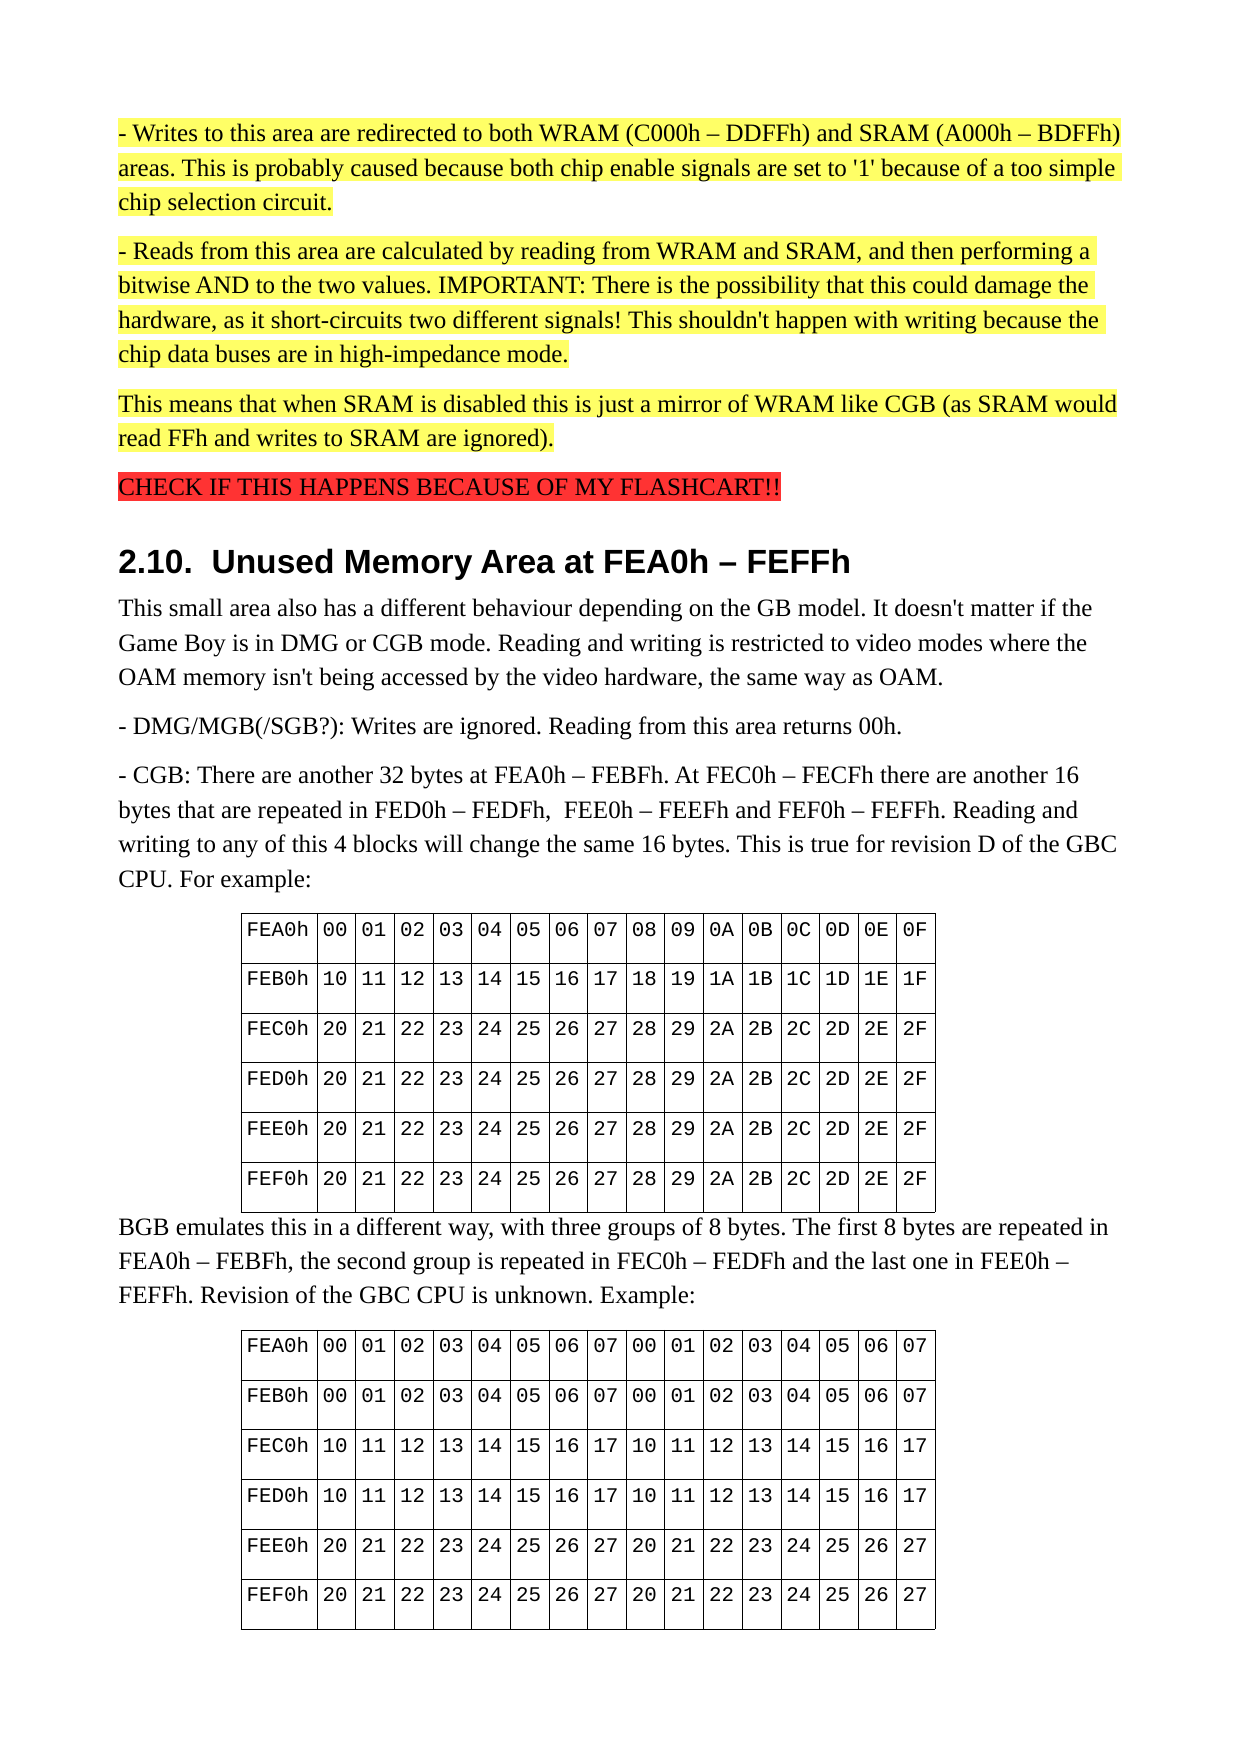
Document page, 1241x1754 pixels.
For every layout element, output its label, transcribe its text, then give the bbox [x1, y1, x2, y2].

table_cell 07 [588, 1381, 626, 1429]
table_cell 29 [665, 1163, 703, 1212]
table_cell 20 [318, 1163, 355, 1212]
table_header 06 [550, 1331, 587, 1379]
table_cell FEF0h [242, 1163, 317, 1212]
table_cell 2B [743, 1063, 781, 1112]
table_cell 19 [665, 964, 703, 1012]
table_cell 22 [395, 1113, 433, 1162]
table_cell 11 [665, 1430, 703, 1479]
table_cell 1C [782, 964, 819, 1012]
table_cell 15 [820, 1430, 858, 1479]
table_cell 24 [782, 1580, 819, 1628]
table_cell 03 [743, 1381, 781, 1429]
table_cell 22 [395, 1580, 433, 1628]
table_cell 15 [511, 964, 549, 1012]
table_cell 2E [859, 1063, 896, 1112]
text - Writes to this area are redirected to both WRAM (C000h – DDFFh) and SRAM (A000h – BDFFh) areas. This is probably caused because both chip enable signals are set to '1' because of a too simple chip selection circuit. [118, 118, 1122, 216]
table_cell 14 [782, 1430, 819, 1479]
table_cell 24 [472, 1530, 510, 1579]
table_cell 29 [665, 1113, 703, 1162]
table_cell 13 [743, 1480, 781, 1529]
table_header 02 [704, 1331, 742, 1379]
table_header 00 [627, 1331, 664, 1379]
table_header 03 [743, 1331, 781, 1379]
table_header 01 [665, 1331, 703, 1379]
table_cell FEC0h [242, 1014, 317, 1062]
table_cell 23 [434, 1113, 471, 1162]
table_cell 01 [356, 1381, 394, 1429]
table_cell 03 [434, 1381, 471, 1429]
table_cell 23 [434, 1014, 471, 1062]
table_cell 1F [897, 964, 935, 1012]
table_cell 20 [318, 1014, 355, 1062]
table_cell FED0h [242, 1063, 317, 1112]
table_cell 02 [395, 1381, 433, 1429]
table_cell 17 [897, 1430, 935, 1479]
table_header 04 [472, 1331, 510, 1379]
table_cell 22 [395, 1163, 433, 1212]
table_header 0C [782, 914, 819, 963]
table_header 0E [859, 914, 896, 963]
table_cell 25 [820, 1580, 858, 1628]
table_cell 10 [627, 1430, 664, 1479]
table_cell 1B [743, 964, 781, 1012]
table_cell 16 [550, 1480, 587, 1529]
table_header 09 [665, 914, 703, 963]
table_cell 12 [704, 1430, 742, 1479]
table_cell 05 [511, 1381, 549, 1429]
table_cell 16 [859, 1430, 896, 1479]
table_cell 27 [588, 1063, 626, 1112]
table_cell 18 [627, 964, 664, 1012]
table_cell 12 [395, 1430, 433, 1479]
table_cell 2D [820, 1113, 858, 1162]
table_cell 25 [511, 1014, 549, 1062]
table_cell 16 [550, 964, 587, 1012]
table_cell 12 [395, 1480, 433, 1529]
table_cell 28 [627, 1063, 664, 1112]
table_header 0D [820, 914, 858, 963]
table_cell FEB0h [242, 1381, 317, 1429]
table_cell 11 [356, 964, 394, 1012]
table_cell FEB0h [242, 964, 317, 1012]
table_header 08 [627, 914, 664, 963]
table_cell 21 [665, 1580, 703, 1628]
table_cell 2F [897, 1163, 935, 1212]
table_header 07 [588, 914, 626, 963]
table_cell 02 [704, 1381, 742, 1429]
text This means that when SRAM is disabled this is just a mirror of WRAM like CGB (as SRAM would read FFh and writes to SRAM are ignored). [118, 389, 1122, 452]
table_cell 23 [434, 1530, 471, 1579]
table_cell 10 [318, 964, 355, 1012]
table_cell 17 [588, 1430, 626, 1479]
table_cell 25 [511, 1530, 549, 1579]
table_cell 28 [627, 1014, 664, 1062]
table_header FEA0h [242, 914, 317, 963]
table_header 05 [511, 1331, 549, 1379]
table_cell 2E [859, 1163, 896, 1212]
table_cell 22 [395, 1530, 433, 1579]
text CHECK IF THIS HAPPENS BECAUSE OF MY FLASHCART!! [118, 472, 1122, 501]
table_cell 04 [472, 1381, 510, 1429]
table_header 01 [356, 1331, 394, 1379]
table_cell 17 [897, 1480, 935, 1529]
table_cell 24 [472, 1163, 510, 1212]
table_cell 10 [318, 1480, 355, 1529]
table_cell 21 [356, 1163, 394, 1212]
table_cell 27 [897, 1580, 935, 1628]
table_cell 13 [434, 1480, 471, 1529]
table_cell 29 [665, 1014, 703, 1062]
table_cell 26 [550, 1063, 587, 1112]
table_cell 20 [627, 1530, 664, 1579]
table_cell 12 [704, 1480, 742, 1529]
table_cell 26 [550, 1014, 587, 1062]
table_cell 17 [588, 964, 626, 1012]
table_cell 24 [472, 1113, 510, 1162]
table_header 02 [395, 1331, 433, 1379]
table_cell 23 [743, 1580, 781, 1628]
table_cell 1D [820, 964, 858, 1012]
table_cell 06 [859, 1381, 896, 1429]
table_cell 21 [356, 1014, 394, 1062]
table_cell 13 [434, 964, 471, 1012]
table_cell 26 [550, 1113, 587, 1162]
table_header 0B [743, 914, 781, 963]
table_cell 2A [704, 1063, 742, 1112]
table_header 03 [434, 1331, 471, 1379]
table_cell 2D [820, 1063, 858, 1112]
table_cell FEC0h [242, 1430, 317, 1479]
table_cell 24 [782, 1530, 819, 1579]
table_cell 20 [318, 1580, 355, 1628]
table_cell 28 [627, 1163, 664, 1212]
text - CGB: There are another 32 bytes at FEA0h – FEBFh. At FEC0h – FECFh there are another 16 bytes that are repeated in FED0h – FEDFh, FEE0h – FEEFh and FEF0h – FEFFh. Reading and writing to any of this 4 blocks will change the same 16 bytes. This is true for revision D of the GBC CPU. For example: [118, 760, 1122, 892]
table_cell 21 [665, 1530, 703, 1579]
table_cell 23 [743, 1530, 781, 1579]
table_cell 2B [743, 1113, 781, 1162]
table_cell 10 [318, 1430, 355, 1479]
table_header 07 [588, 1331, 626, 1379]
table_cell 20 [318, 1063, 355, 1112]
table_cell 14 [782, 1480, 819, 1529]
table_cell 16 [550, 1430, 587, 1479]
table_cell 20 [318, 1113, 355, 1162]
table_cell 14 [472, 1480, 510, 1529]
table_cell 26 [550, 1163, 587, 1212]
table_header 04 [472, 914, 510, 963]
table_cell 00 [318, 1381, 355, 1429]
table_header 0A [704, 914, 742, 963]
table_cell 16 [859, 1480, 896, 1529]
table_cell 2C [782, 1163, 819, 1212]
text - Reads from this area are calculated by reading from WRAM and SRAM, and then performing a bitwise AND to the two values. IMPORTANT: There is the possibility that this could damage the hardware, as it short-circuits two different signals! This shouldn't happen with writing because the chip data buses are in high-impedance mode. [118, 236, 1122, 368]
table_cell 21 [356, 1580, 394, 1628]
table_cell 05 [820, 1381, 858, 1429]
table_cell 25 [511, 1163, 549, 1212]
table_cell 2A [704, 1163, 742, 1212]
table_cell 22 [395, 1063, 433, 1112]
table_cell 14 [472, 1430, 510, 1479]
text This small area also has a different behaviour depending on the GB model. It doesn't matter if the Game Boy is in DMG or CGB mode. Reading and writing is restricted to video modes where the OAM memory isn't being accessed by the video hardware, the same way as OAM. [118, 593, 1122, 691]
table_cell 11 [665, 1480, 703, 1529]
table_cell FEE0h [242, 1530, 317, 1579]
table_cell 13 [434, 1430, 471, 1479]
table_cell 2E [859, 1113, 896, 1162]
table_cell 24 [472, 1014, 510, 1062]
table_cell 22 [395, 1014, 433, 1062]
table_header 00 [318, 1331, 355, 1379]
table_cell 11 [356, 1430, 394, 1479]
text - DMG/MGB(/SGB?): Writes are ignored. Reading from this area returns 00h. [118, 711, 1122, 740]
table_cell 20 [318, 1530, 355, 1579]
table_cell 27 [588, 1014, 626, 1062]
table_cell 29 [665, 1063, 703, 1112]
table_header 06 [859, 1331, 896, 1379]
table_cell 27 [897, 1530, 935, 1579]
table_cell 2A [704, 1014, 742, 1062]
table_cell 07 [897, 1381, 935, 1429]
table_cell 25 [511, 1580, 549, 1628]
table_cell 00 [627, 1381, 664, 1429]
table_cell 06 [550, 1381, 587, 1429]
table_header 07 [897, 1331, 935, 1379]
table_cell 2F [897, 1063, 935, 1112]
table_header 02 [395, 914, 433, 963]
table_cell FEE0h [242, 1113, 317, 1162]
table_header FEA0h [242, 1331, 317, 1379]
table_cell 2F [897, 1113, 935, 1162]
table_cell 26 [550, 1580, 587, 1628]
table_cell 21 [356, 1063, 394, 1112]
table_cell 2D [820, 1014, 858, 1062]
table_cell 2C [782, 1113, 819, 1162]
table_cell 20 [627, 1580, 664, 1628]
table_cell 27 [588, 1530, 626, 1579]
table_cell 27 [588, 1113, 626, 1162]
table_cell FEF0h [242, 1580, 317, 1628]
table_cell 11 [356, 1480, 394, 1529]
table_cell 15 [511, 1480, 549, 1529]
table_cell 25 [511, 1113, 549, 1162]
table_cell 27 [588, 1163, 626, 1212]
table_cell 25 [820, 1530, 858, 1579]
table_header 05 [820, 1331, 858, 1379]
table_cell 1A [704, 964, 742, 1012]
table_cell 10 [627, 1480, 664, 1529]
table_cell 15 [820, 1480, 858, 1529]
table_header 04 [782, 1331, 819, 1379]
table_cell 24 [472, 1580, 510, 1628]
table_cell 2C [782, 1014, 819, 1062]
text BGB emulates this in a different way, with three groups of 8 bytes. The first 8 bytes are repeated in FEA0h – FEBFh, the second group is repeated in FEC0h – FEDFh and the last one in FEE0h – FEFFh. Revision of the GBC CPU is unknown. Example: [118, 1212, 1122, 1309]
table_cell 28 [627, 1113, 664, 1162]
table_header 0F [897, 914, 935, 963]
table_cell 12 [395, 964, 433, 1012]
table_cell 14 [472, 964, 510, 1012]
table_cell 2B [743, 1014, 781, 1062]
table_cell 13 [743, 1430, 781, 1479]
table_cell 15 [511, 1430, 549, 1479]
table_cell 22 [704, 1580, 742, 1628]
table_header 05 [511, 914, 549, 963]
table_cell 21 [356, 1530, 394, 1579]
table_cell 2B [743, 1163, 781, 1212]
table_cell 01 [665, 1381, 703, 1429]
table_cell 2C [782, 1063, 819, 1112]
table_cell 23 [434, 1580, 471, 1628]
table_cell 2E [859, 1014, 896, 1062]
table_cell 22 [704, 1530, 742, 1579]
table_cell FED0h [242, 1480, 317, 1529]
table_cell 23 [434, 1163, 471, 1212]
table_cell 26 [859, 1530, 896, 1579]
table_cell 26 [550, 1530, 587, 1579]
table_header 03 [434, 914, 471, 963]
subtitle Unused Memory Area at FEA0h – FEFFh [118, 542, 1122, 581]
table_cell 23 [434, 1063, 471, 1112]
table_header 01 [356, 914, 394, 963]
table_cell 24 [472, 1063, 510, 1112]
table_cell 26 [859, 1580, 896, 1628]
table_cell 04 [782, 1381, 819, 1429]
table_cell 1E [859, 964, 896, 1012]
table_cell 17 [588, 1480, 626, 1529]
table_header 06 [550, 914, 587, 963]
table_cell 2A [704, 1113, 742, 1162]
table_cell 2F [897, 1014, 935, 1062]
table_cell 27 [588, 1580, 626, 1628]
table_header 00 [318, 914, 355, 963]
table_cell 25 [511, 1063, 549, 1112]
table_cell 2D [820, 1163, 858, 1212]
table_cell 21 [356, 1113, 394, 1162]
